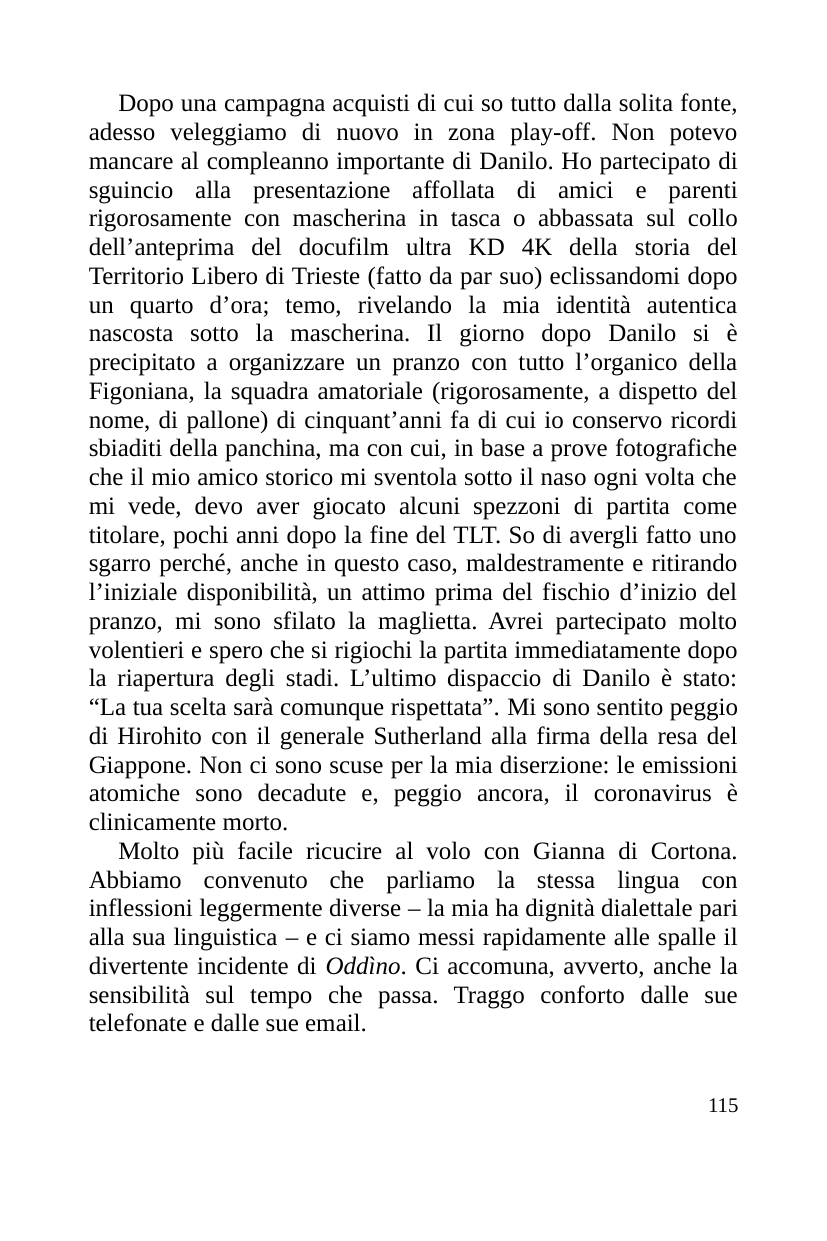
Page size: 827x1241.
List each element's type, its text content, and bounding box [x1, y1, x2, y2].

text Molto più facile ricucire al volo con Gianna di Cortona. Abbiamo convenuto che parliamo la stessa lingua con inflessioni leggermente diverse – la mia ha dignità dialettale pari alla sua linguistica – e ci siamo messi rapidamente alle spalle il divertente incidente di Oddìno. Ci accomuna, avverto, anche la sensibilità sul tempo che passa. Traggo conforto dalle sue telefonate e dalle sue email. [88, 836, 738, 1037]
text Dopo una campagna acquisti di cui so tutto dalla solita fonte, adesso veleggiamo di nuovo in zona play-off. Non potevo mancare al compleanno importante di Danilo. Ho partecipato di sguincio alla presentazione affollata di amici e parenti rigorosamente con mascherina in tasca o abbassata sul collo dell’anteprima del docufilm ultra KD 4K della storia del Territorio Libero di Trieste (fatto da par suo) eclissandomi dopo un quarto d’ora; temo, rivelando la mia identità autentica nascosta sotto la mascherina. Il giorno dopo Danilo si è precipitato a organizzare un pranzo con tutto l’organico della Figoniana, la squadra amatoriale (rigorosamente, a dispetto del nome, di pallone) di cinquant’anni fa di cui io conservo ricordi sbiaditi della panchina, ma con cui, in base a prove fotografiche che il mio amico storico mi sventola sotto il naso ogni volta che mi vede, devo aver giocato alcuni spezzoni di partita come titolare, pochi anni dopo la fine del TLT. So di avergli fatto uno sgarro perché, anche in questo caso, maldestramente e ritirando l’iniziale disponibilità, un attimo prima del fischio d’inizio del pranzo, mi sono sfilato la maglietta. Avrei partecipato molto volentieri e spero che si rigiochi la partita immediatamente dopo la riapertura degli stadi. L’ultimo dispaccio di Danilo è stato: “La tua scelta sarà comunque rispettata”. Mi sono sentito peggio di Hirohito con il generale Sutherland alla firma della resa del Giappone. Non ci sono scuse per la mia diserzione: le emissioni atomiche sono decadute e, peggio ancora, il coronavirus è clinicamente morto. [88, 88, 738, 836]
